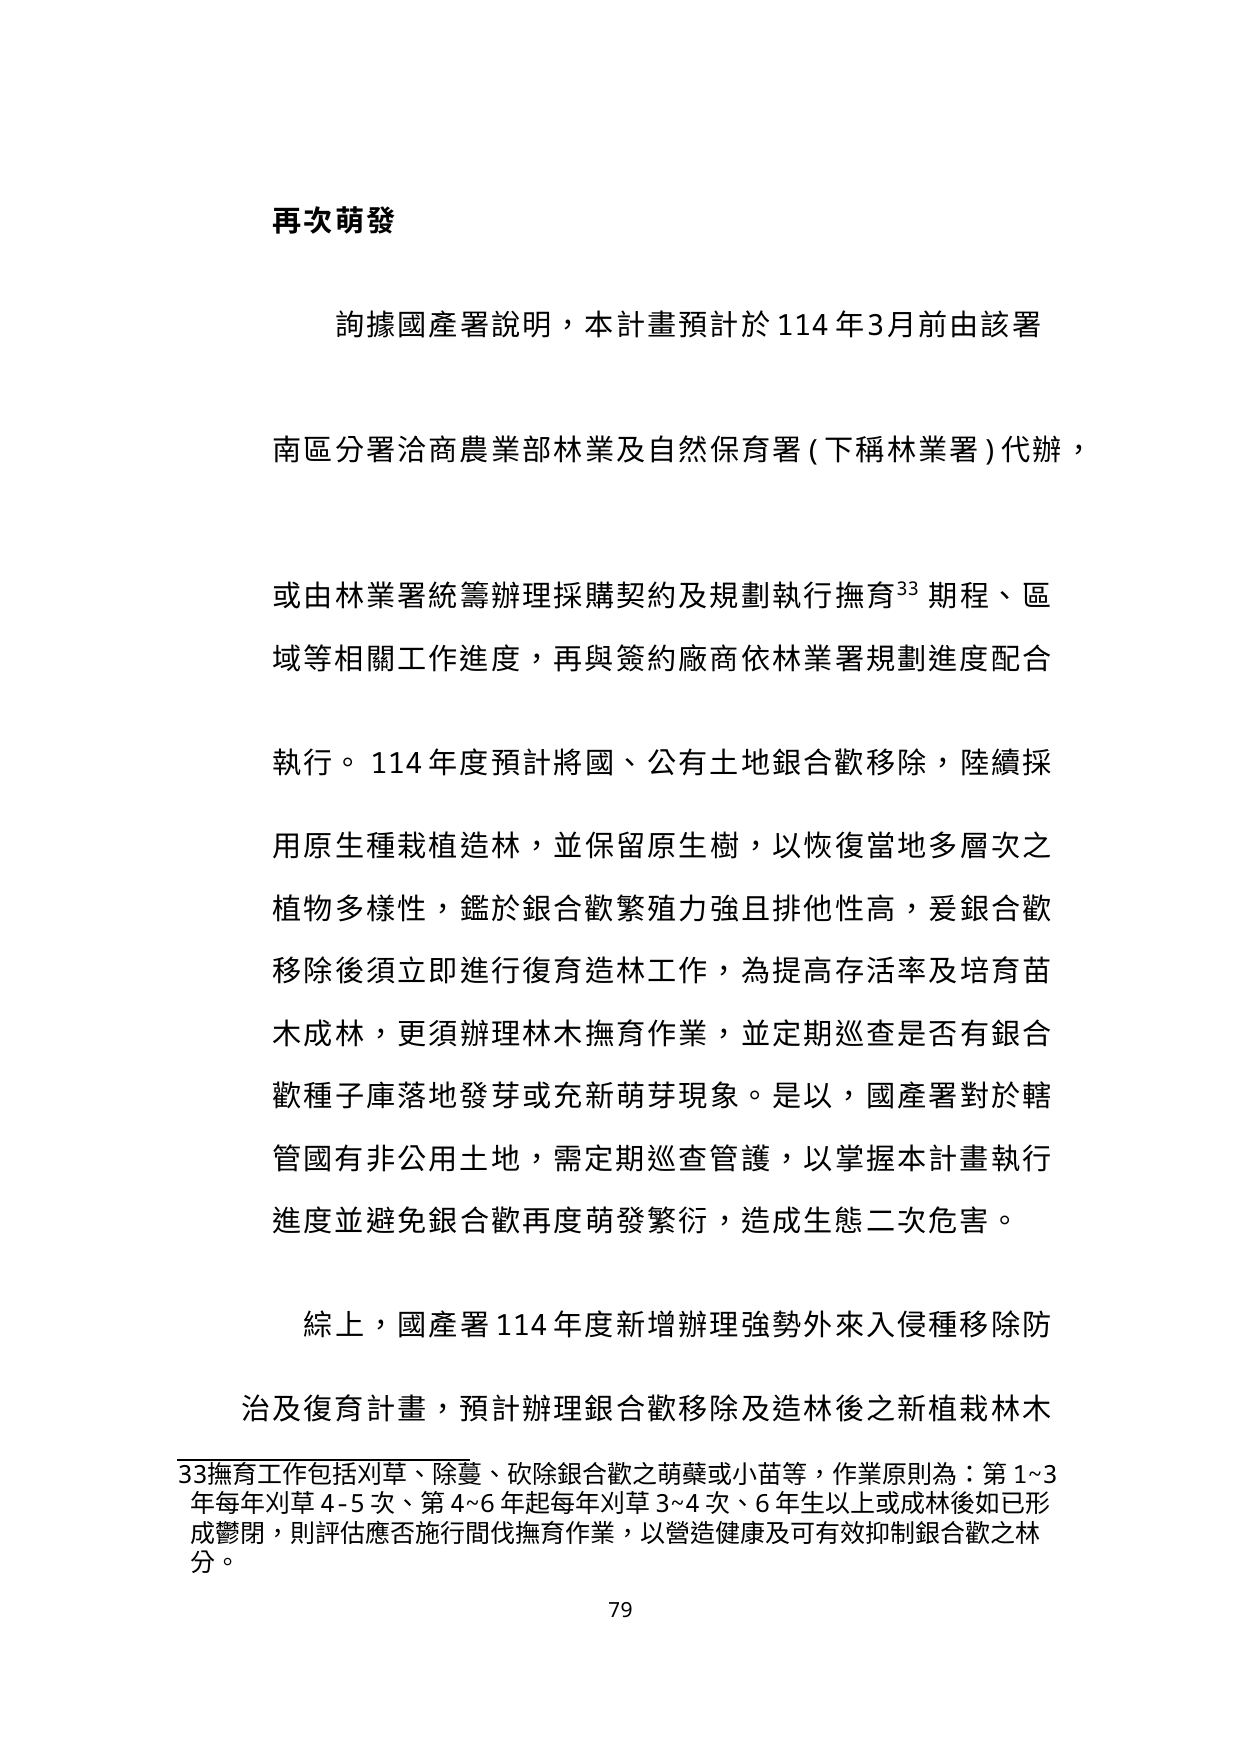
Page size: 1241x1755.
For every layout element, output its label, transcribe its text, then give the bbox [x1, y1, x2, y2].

text 詢據國產署說明，本計畫預計於114年3月前由該署南區分署洽商農業部林業及自然保育署(下稱林業署)代辦，或由林業署統籌辦理採購契約及規劃執行撫育期程、區域等相關工作進度，再與簽約廠商依林業署規劃進度配合執行。114年度預計將國、公有土地銀合歡移除，陸續採用原生種栽植造林，並保留原生樹，以恢復當地多層次之植物多樣性，鑑於銀合歡繁殖力強且排他性高，爰銀合歡移除後須立即進行復育造林工作，為提高存活率及培育苗木成林，更須辦理林木撫育作業，並定期巡查是否有銀合歡種子庫落地發芽或充新萌芽現象。是以，國產署對於轄管國有非公用土地，需定期巡查管護，以掌握本計畫執行進度並避免銀合歡再度萌發繁衍，造成生態二次危害。 [266, 240, 1063, 1240]
text 綜上，國產署114年度新增辦理強勢外來入侵種移除防治及復育計畫，預計辦理銀合歡移除及造林後之新植栽林木 [236, 1240, 1063, 1427]
text 再次萌發 [236, 177, 1063, 240]
text 撫育工作包括刈草、除蔓、砍除銀合歡之萌蘗或小苗等，作業原則為：第1~3年每年刈草4-5次、第4~6年起每年刈草3~4次、6年生以上或成林後如已形成鬱閉，則評估應否施行間伐撫育作業，以營造健康及可有效抑制銀合歡之林分。 [177, 1460, 1063, 1577]
